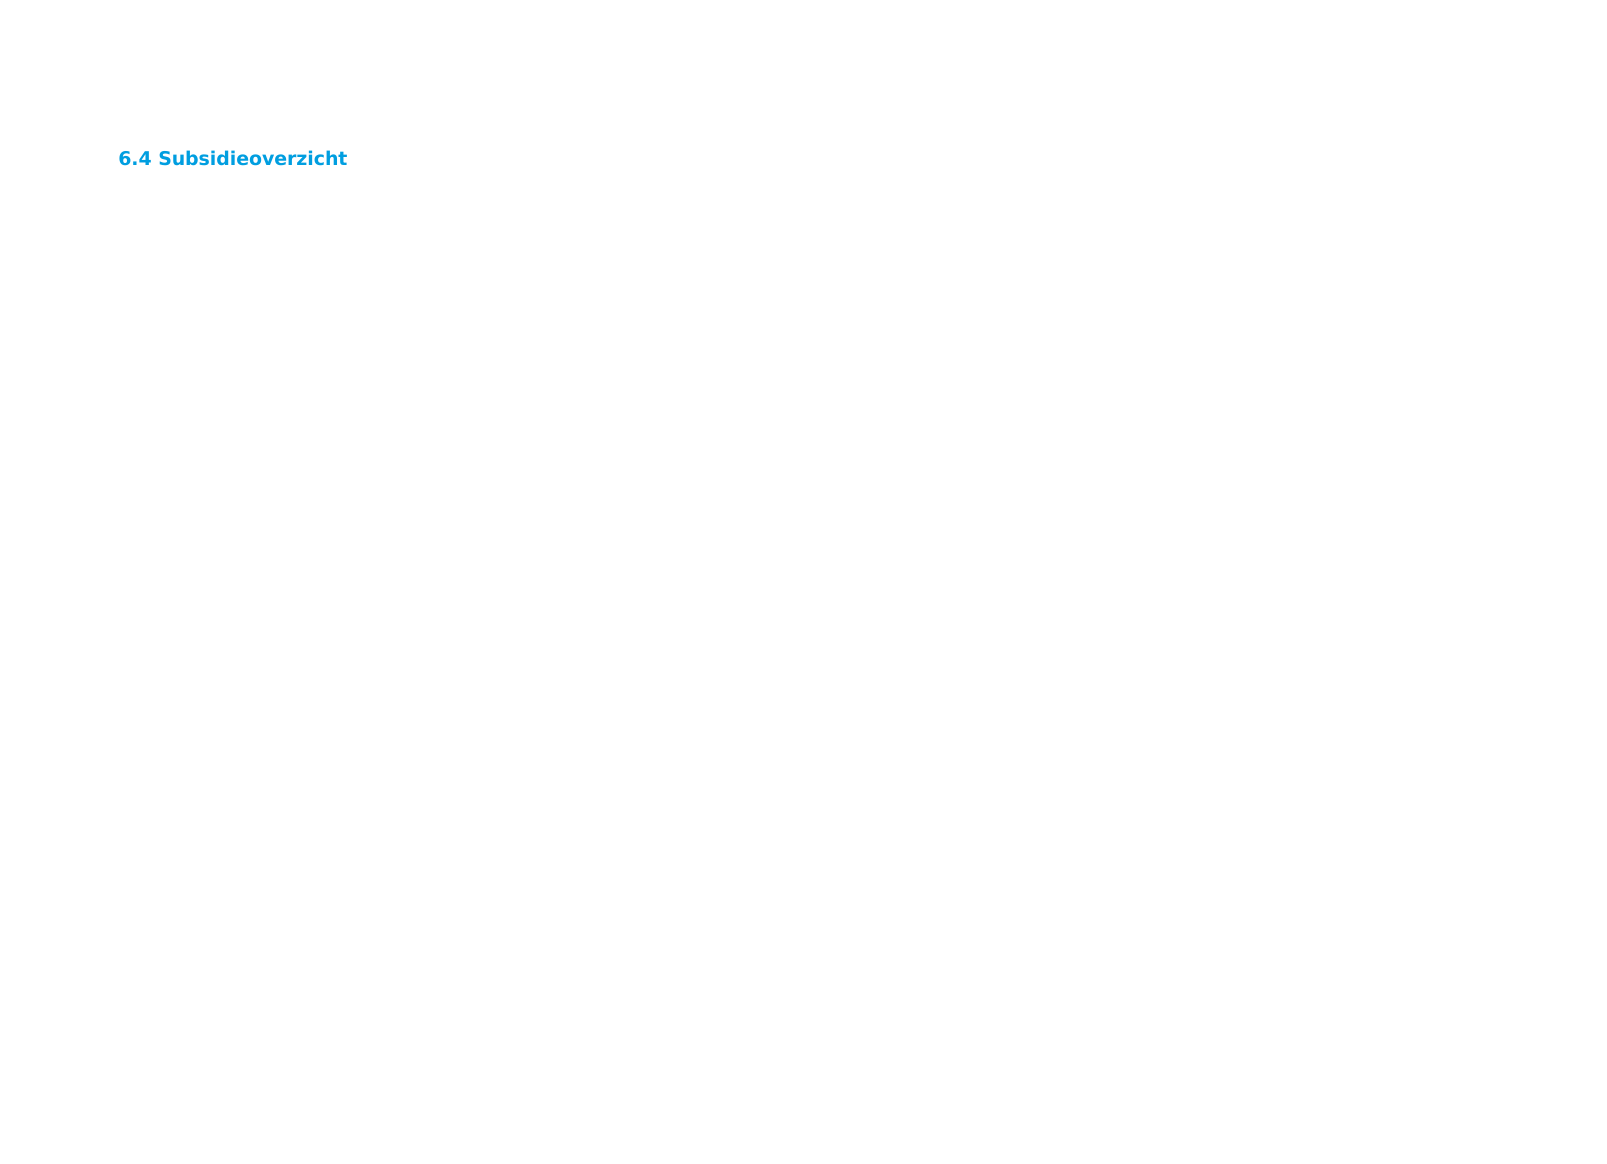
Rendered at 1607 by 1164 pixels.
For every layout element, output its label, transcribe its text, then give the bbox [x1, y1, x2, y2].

subtitle 6.4 Subsidieoverzicht [118, 148, 1488, 170]
